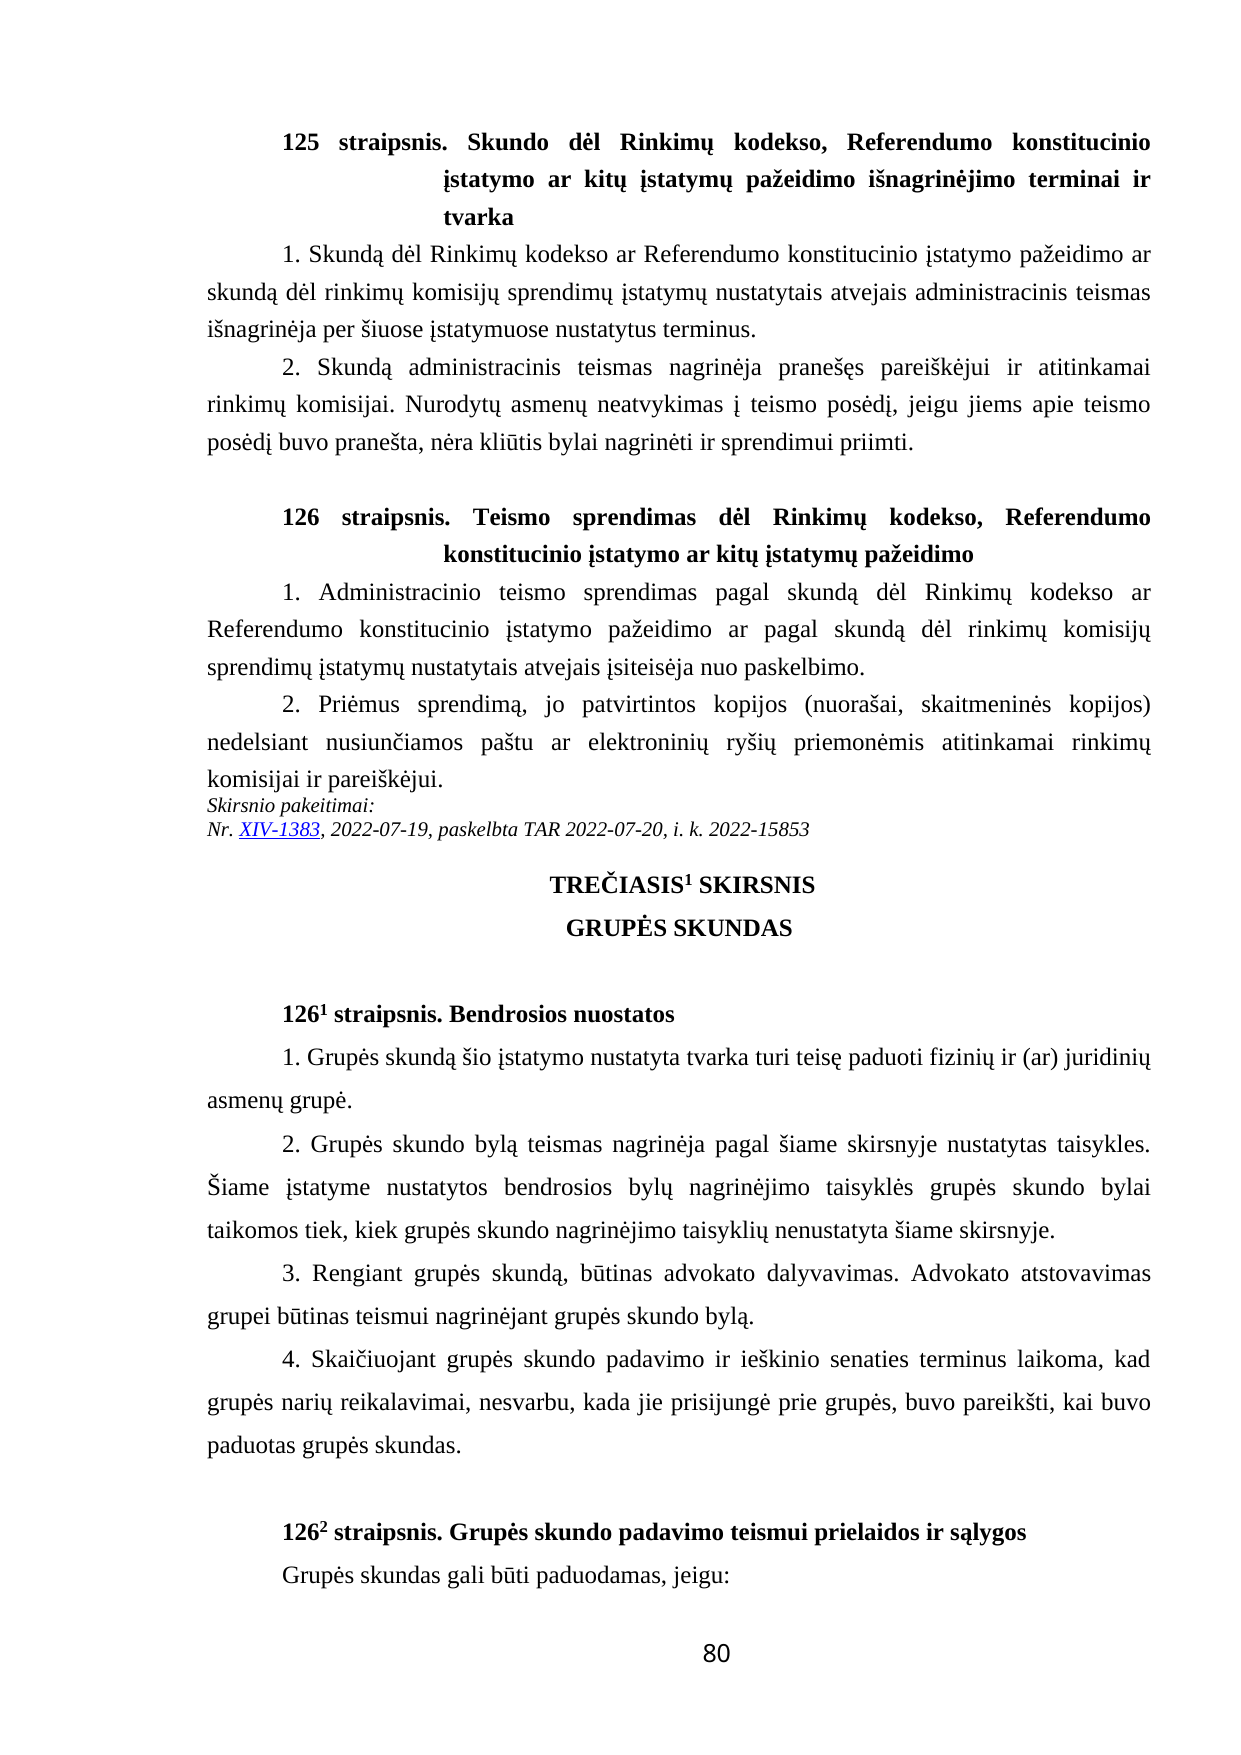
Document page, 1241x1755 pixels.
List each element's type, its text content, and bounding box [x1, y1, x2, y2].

text 2. Priėmus sprendimą, jo patvirtintos kopijos (nuorašai, skaitmeninės kopijos) nedelsiant nusiunčiamos paštu ar elektroninių ryšių priemonėmis atitinkamai rinkimų komisijai ir pareiškėjui. [207, 681, 1152, 793]
text 3. Rengiant grupės skundą, būtinas advokato dalyvavimas. Advokato atstovavimas grupei būtinas teismui nagrinėjant grupės skundo bylą. [207, 1258, 1152, 1330]
text 1. Administracinio teismo sprendimas pagal skundą dėl Rinkimų kodekso ar Referendumo konstitucinio įstatymo pažeidimo ar pagal skundą dėl rinkimų komisijų sprendimų įstatymų nustatytais atvejais įsiteisėja nuo paskelbimo. [207, 568, 1152, 681]
text 4. Skaičiuojant grupės skundo padavimo ir ieškinio senaties terminus laikoma, kad grupės narių reikalavimai, nesvarbu, kada jie prisijungė prie grupės, buvo pareikšti, kai buvo paduotas grupės skundas. [207, 1344, 1152, 1459]
text 1. Grupės skundą šio įstatymo nustatyta tvarka turi teisę paduoti fizinių ir (ar) juridinių asmenų grupė. [207, 1042, 1152, 1114]
text 2. Skundą administracinis teismas nagrinėja pranešęs pareiškėjui ir atitinkamai rinkimų komisijai. Nurodytų asmenų neatvykimas į teismo posėdį, jeigu jiems apie teismo posėdį buvo pranešta, nėra kliūtis bylai nagrinėti ir sprendimui priimti. [207, 343, 1152, 456]
text 126 straipsnis. Teismo sprendimas dėl Rinkimų kodekso, Referendumo konstitucinio įstatymo ar kitų įstatymų pažeidimo [282, 493, 1152, 568]
text 1261 straipsnis. Bendrosios nuostatos [207, 999, 1152, 1028]
text 1262 straipsnis. Grupės skundo padavimo teismui prielaidos ir sąlygos [207, 1517, 1152, 1546]
text Nr. XIV-1383, 2022-07-19, paskelbta TAR 2022-07-20, i. k. 2022-15853 [207, 817, 1152, 841]
text GRUPĖS SKUNDAS [207, 913, 1152, 942]
text 1. Skundą dėl Rinkimų kodekso ar Referendumo konstitucinio įstatymo pažeidimo ar skundą dėl rinkimų komisijų sprendimų įstatymų nustatytais atvejais administracinis teismas išnagrinėja per šiuose įstatymuose nustatytus terminus. [207, 231, 1152, 343]
text 125 straipsnis. Skundo dėl Rinkimų kodekso, Referendumo konstitucinio įstatymo ar kitų įstatymų pažeidimo išnagrinėjimo terminai ir tvarka [282, 118, 1152, 231]
text TREČIASIS1 SKIRSNIS [207, 870, 1152, 899]
text 2. Grupės skundo bylą teismas nagrinėja pagal šiame skirsnyje nustatytas taisykles. Šiame įstatyme nustatytos bendrosios bylų nagrinėjimo taisyklės grupės skundo bylai taikomos tiek, kiek grupės skundo nagrinėjimo taisyklių nenustatyta šiame skirsnyje. [207, 1129, 1152, 1244]
text Skirsnio pakeitimai: [207, 793, 1152, 817]
text Grupės skundas gali būti paduodamas, jeigu: [207, 1560, 1152, 1589]
